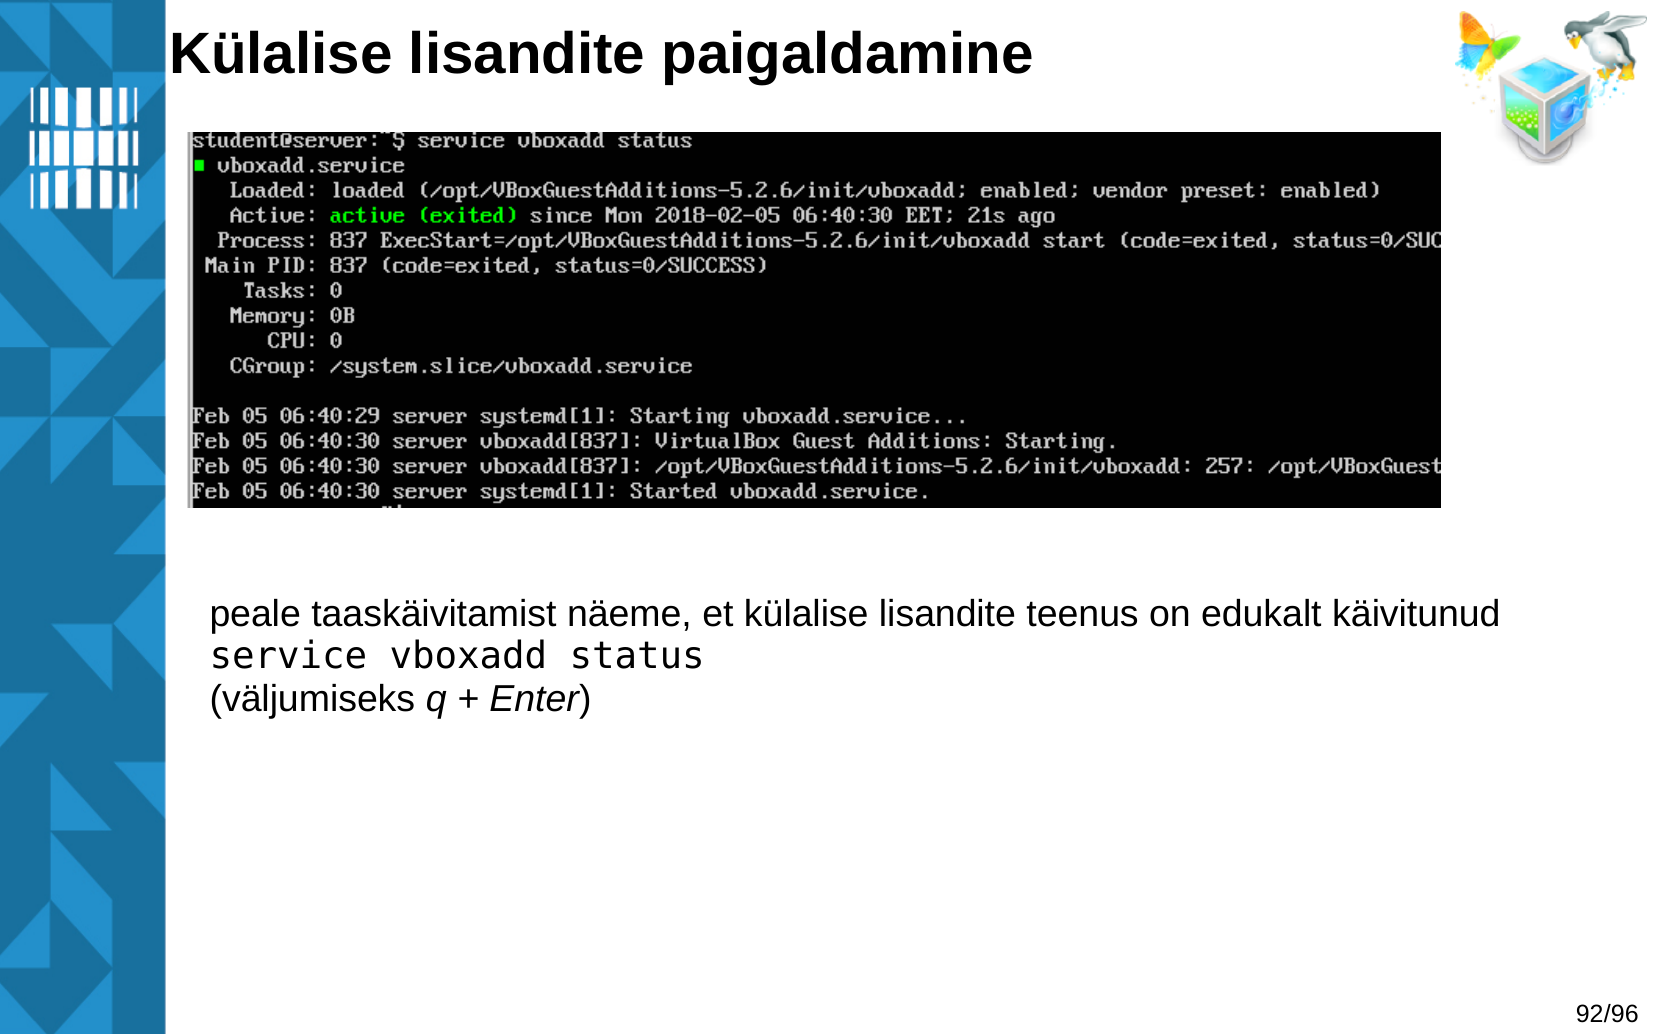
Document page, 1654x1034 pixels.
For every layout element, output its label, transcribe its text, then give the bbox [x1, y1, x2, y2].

title Külalise lisandite paigaldamine [169, 11, 1571, 95]
text_box peale taaskäivitamist näeme, et külalise lisandite teenus on edukalt käivitunud service vboxadd status (väljumiseks q + Enter) [194, 584, 1542, 727]
picture [187, 132, 1441, 508]
picture [1452, 7, 1653, 166]
